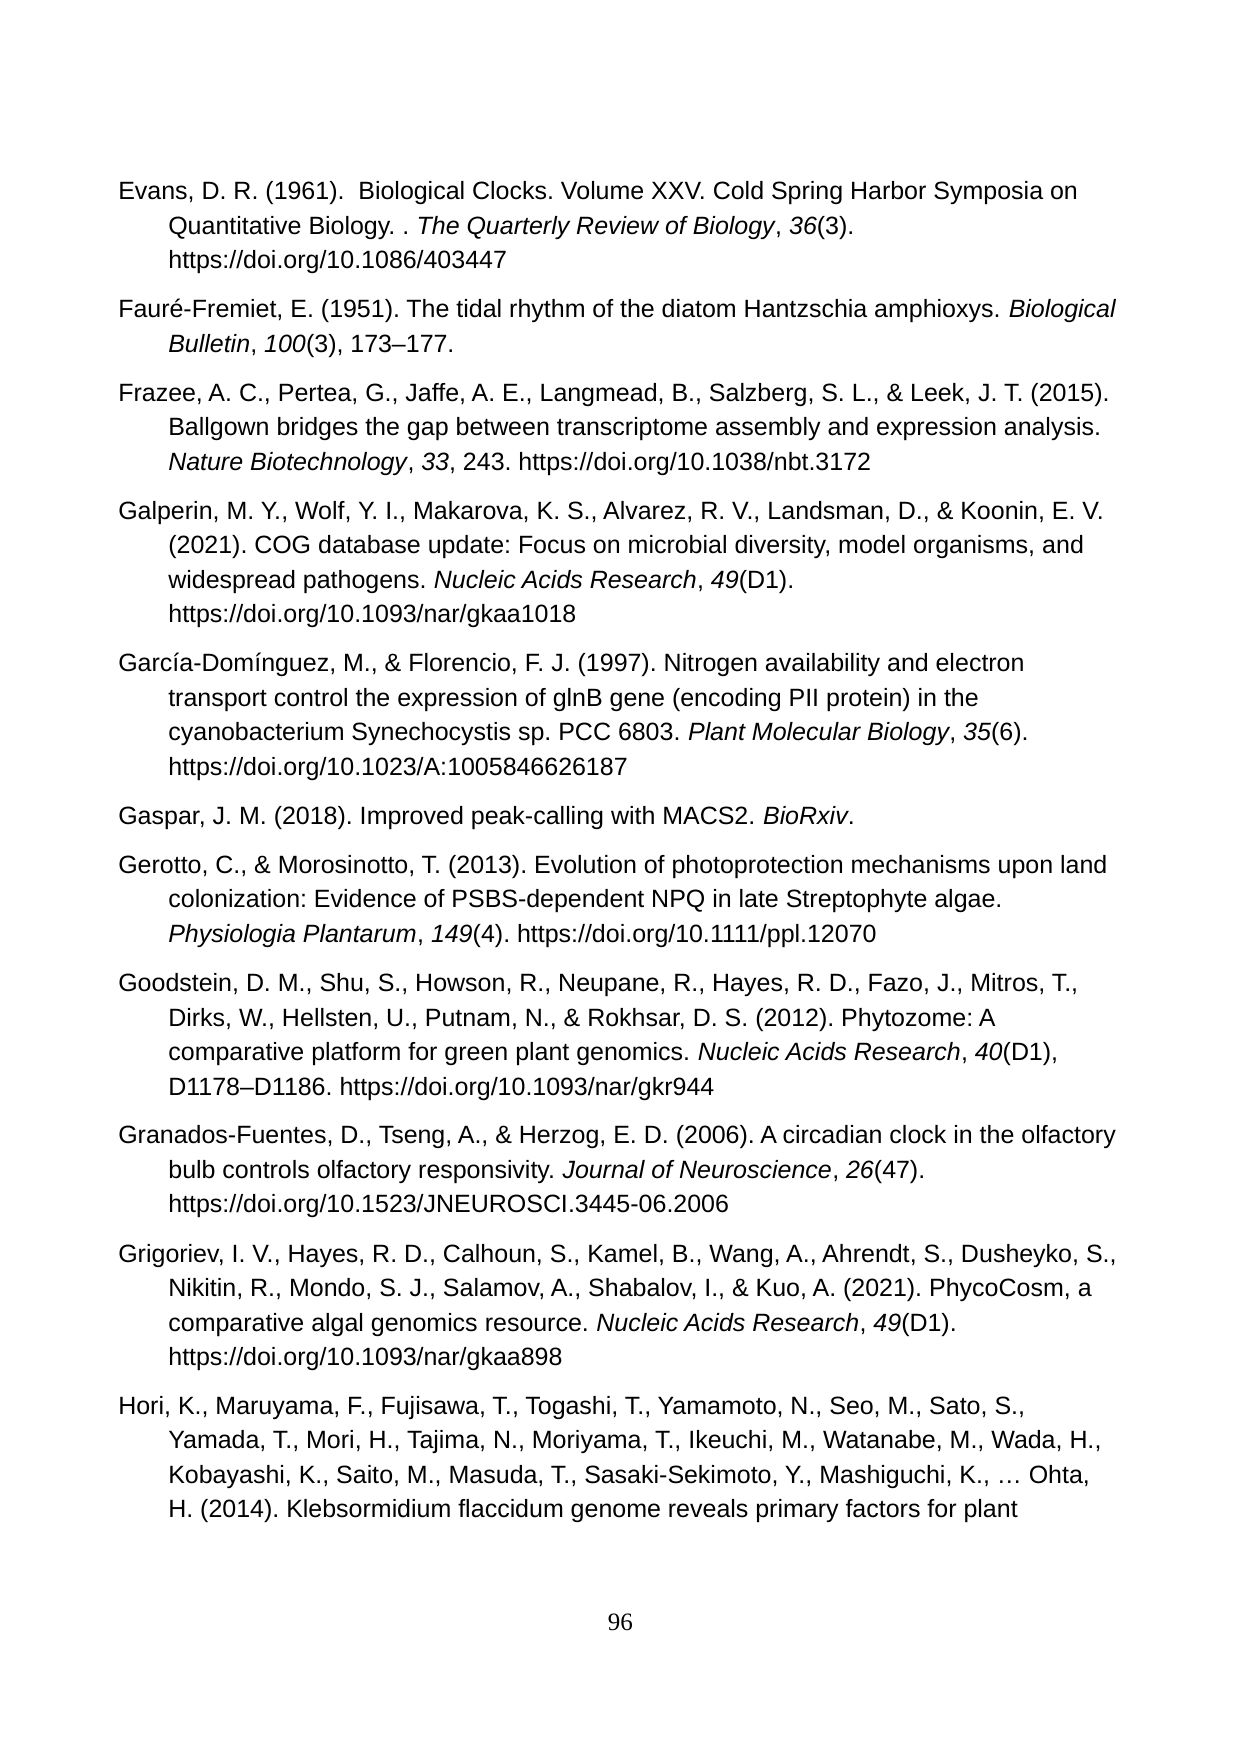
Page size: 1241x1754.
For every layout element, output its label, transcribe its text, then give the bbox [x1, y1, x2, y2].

text Fauré-Fremiet, E. (1951). The tidal rhythm of the diatom Hantzschia amphioxys. Biological Bulletin, 100(3), 173–177. [118, 294, 1122, 358]
text Galperin, M. Y., Wolf, Y. I., Makarova, K. S., Alvarez, R. V., Landsman, D., & Koonin, E. V. (2021). COG database update: Focus on microbial diversity, model organisms, and widespread pathogens. Nucleic Acids Research, 49(D1). https://doi.org/10.1093/nar/gkaa1018 [118, 496, 1122, 628]
text Grigoriev, I. V., Hayes, R. D., Calhoun, S., Kamel, B., Wang, A., Ahrendt, S., Dusheyko, S., Nikitin, R., Mondo, S. J., Salamov, A., Shabalov, I., & Kuo, A. (2021). PhycoCosm, a comparative algal genomics resource. Nucleic Acids Research, 49(D1). https://doi.org/10.1093/nar/gkaa898 [118, 1238, 1122, 1371]
text Goodstein, D. M., Shu, S., Howson, R., Neupane, R., Hayes, R. D., Fazo, J., Mitros, T., Dirks, W., Hellsten, U., Putnam, N., & Rokhsar, D. S. (2012). Phytozome: A comparative platform for green plant genomics. Nucleic Acids Research, 40(D1), D1178–D1186. https://doi.org/10.1093/nar/gkr944 [118, 968, 1122, 1100]
text García-Domínguez, M., & Florencio, F. J. (1997). Nitrogen availability and electron transport control the expression of glnB gene (encoding PII protein) in the cyanobacterium Synechocystis sp. PCC 6803. Plant Molecular Biology, 35(6). https://doi.org/10.1023/A:1005846626187 [118, 648, 1122, 781]
text Evans, D. R. (1961). Biological Clocks. Volume XXV. Cold Spring Harbor Symposia on Quantitative Biology. . The Quarterly Review of Biology, 36(3). https://doi.org/10.1086/403447 [118, 176, 1122, 274]
text Gaspar, J. M. (2018). Improved peak-calling with MACS2. BioRxiv. [118, 801, 1122, 830]
text Granados-Fuentes, D., Tseng, A., & Herzog, E. D. (2006). A circadian clock in the olfactory bulb controls olfactory responsivity. Journal of Neuroscience, 26(47). https://doi.org/10.1523/JNEUROSCI.3445-06.2006 [118, 1121, 1122, 1218]
text Hori, K., Maruyama, F., Fujisawa, T., Togashi, T., Yamamoto, N., Seo, M., Sato, S., Yamada, T., Mori, H., Tajima, N., Moriyama, T., Ikeuchi, M., Watanabe, M., Wada, H., Kobayashi, K., Saito, M., Masuda, T., Sasaki-Sekimoto, Y., Mashiguchi, K., … Ohta, H. (2014). Klebsormidium flaccidum genome reveals primary factors for plant [118, 1391, 1122, 1523]
text Frazee, A. C., Pertea, G., Jaffe, A. E., Langmead, B., Salzberg, S. L., & Leek, J. T. (2015). Ballgown bridges the gap between transcriptome assembly and expression analysis. Nature Biotechnology, 33, 243. https://doi.org/10.1038/nbt.3172 [118, 378, 1122, 476]
text Gerotto, C., & Morosinotto, T. (2013). Evolution of photoprotection mechanisms upon land colonization: Evidence of PSBS-dependent NPQ in late Streptophyte algae. Physiologia Plantarum, 149(4). https://doi.org/10.1111/ppl.12070 [118, 850, 1122, 948]
